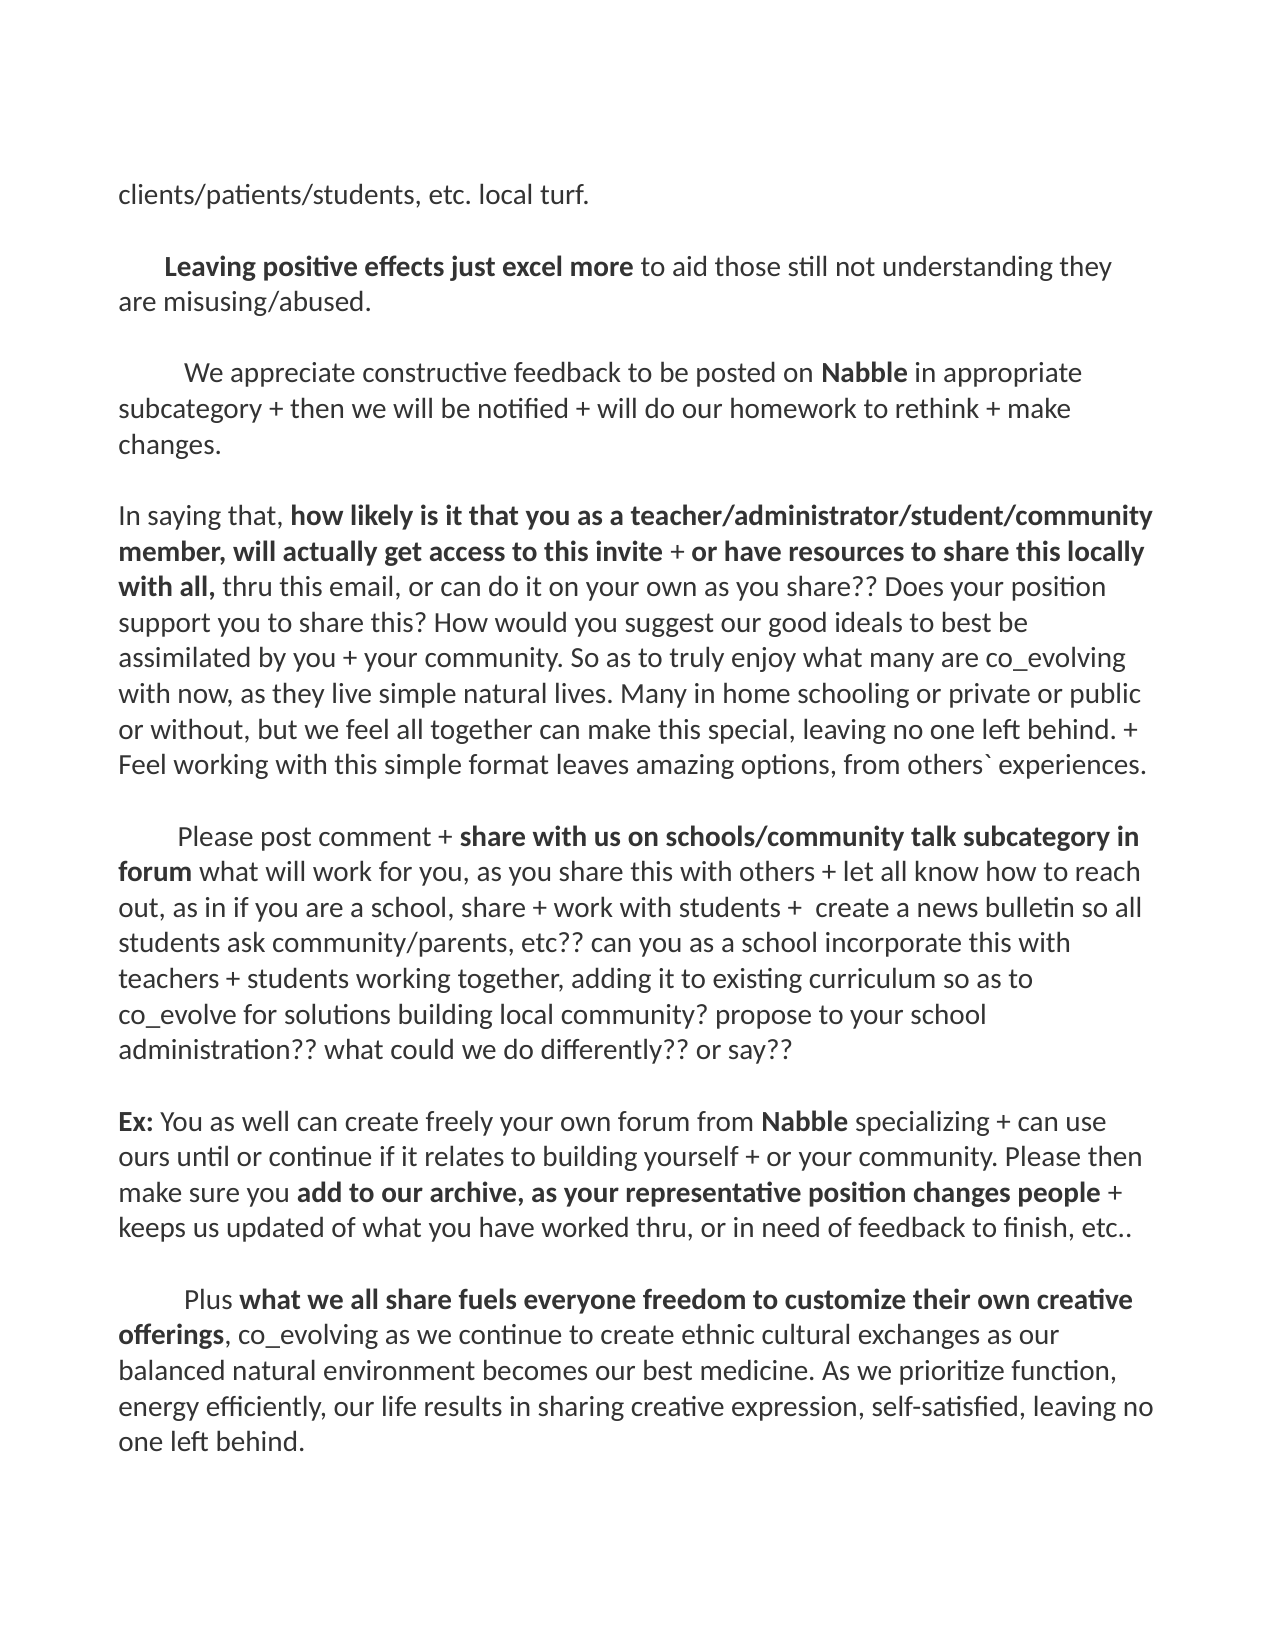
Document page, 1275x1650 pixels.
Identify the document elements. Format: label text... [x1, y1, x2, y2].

text Ex: You as well can create freely your own forum from Nabble specializing + can use ours until or continue if it relates to building yourself + or your community. Please then make sure you add to our archive, as your representative position changes people + keeps us updated of what you have worked thru, or in need of feedback to finish, etc.. [118, 1103, 1157, 1245]
text We appreciate constructive feedback to be posted on Nabble in appropriate subcategory + then we will be notified + will do our homework to rethink + make changes. [118, 354, 1157, 461]
text clients/patients/students, etc. local turf. [118, 176, 1157, 212]
text In saying that, how likely is it that you as a teacher/administrator/student/community member, will actually get access to this invite + or have resources to share this locally with all, thru this email, or can do it on your own as you share?? Does your position support you to share this? How would you suggest our good ideals to best be assimilated by you + your community. So as to truly enjoy what many are co_evolving with now, as they live simple natural lives. Many in home schooling or private or public or without, but we feel all together can make this special, leaving no one left behind. + Feel working with this simple format leaves amazing options, from others` experiences. [118, 497, 1157, 782]
text Leaving positive effects just excel more to aid those still not understanding they are misusing/abused. [118, 248, 1157, 319]
text Please post comment + share with us on schools/community talk subcategory in forum what will work for you, as you share this with others + let all know how to reach out, as in if you are a school, share + work with students + create a news bulletin so all students ask community/parents, etc?? can you as a school incorporate this with teachers + students working together, adding it to existing curriculum so as to co_evolve for solutions building local community? propose to your school administration?? what could we do differently?? or say?? [118, 818, 1157, 1067]
text Plus what we all share fuels everyone freedom to customize their own creative offerings, co_evolving as we continue to create ethnic cultural exchanges as our balanced natural environment becomes our best medicine. As we prioritize function, energy efficiently, our life results in sharing creative expression, self-satisfied, leaving no one left behind. [118, 1281, 1157, 1459]
